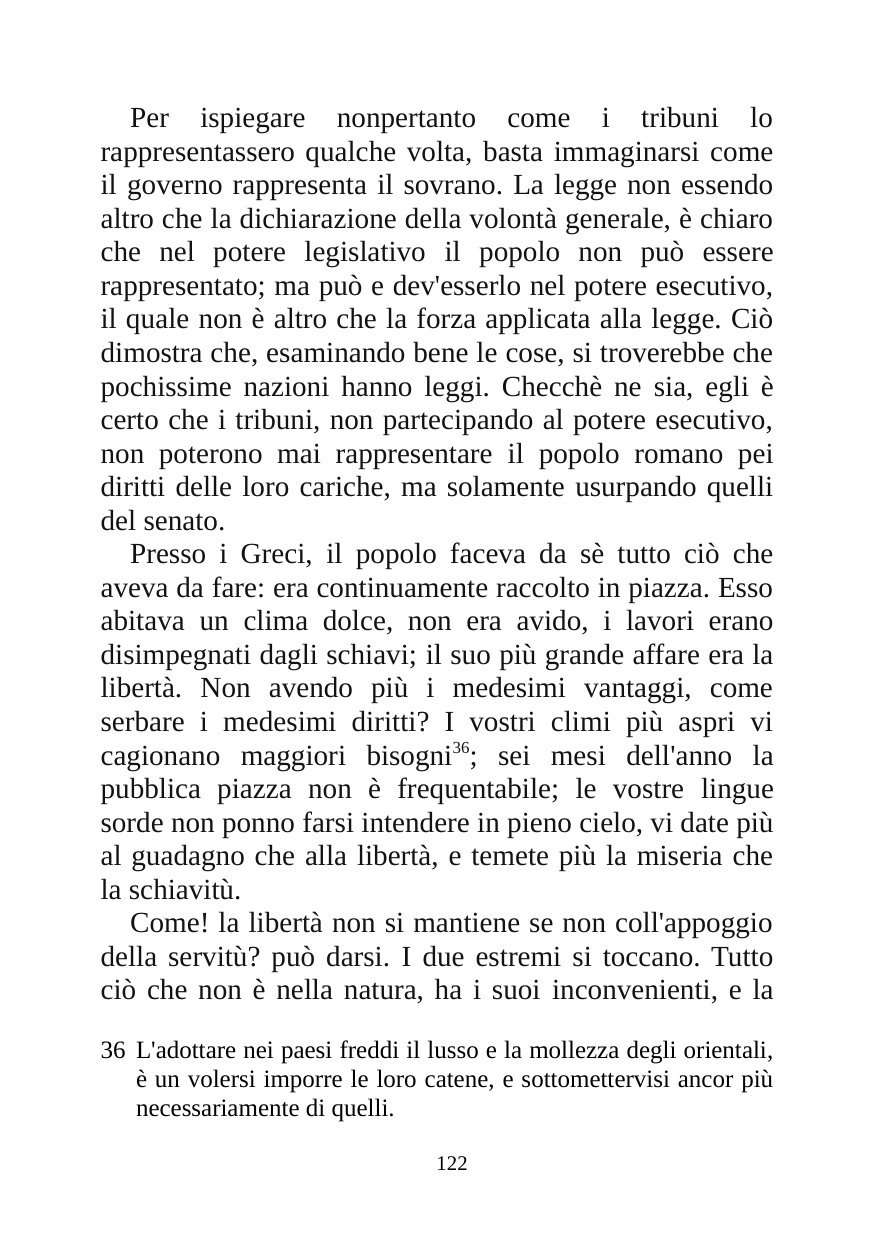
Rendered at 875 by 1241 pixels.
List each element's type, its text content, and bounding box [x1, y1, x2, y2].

text Presso i Greci, il popolo faceva da sè tutto ciò che aveva da fare: era continuamente raccolto in piazza. Esso abitava un clima dolce, non era avido, i lavori erano disimpegnati dagli schiavi; il suo più grande affare era la libertà. Non avendo più i medesimi vantaggi, come serbare i medesimi diritti? I vostri climi più aspri vi cagionano maggiori bisogni; sei mesi dell'anno la pubblica piazza non è frequentabile; le vostre lingue sorde non ponno farsi intendere in pieno cielo, vi date più al guadagno che alla libertà, e temete più la miseria che la schiavitù. [100, 536, 774, 905]
text L'adottare nei paesi freddi il lusso e la mollezza degli orientali, è un volersi imporre le loro catene, e sottomettervisi ancor più necessariamente di quelli. [100, 1035, 774, 1122]
text Come! la libertà non si mantiene se non coll'appoggio della servitù? può darsi. I due estremi si toccano. Tutto ciò che non è nella natura, ha i suoi inconvenienti, e la [100, 905, 774, 1006]
text Per ispiegare nonpertanto come i tribuni lo rappresentassero qualche volta, basta immaginarsi come il governo rappresenta il sovrano. La legge non essendo altro che la dichiarazione della volontà generale, è chiaro che nel potere legislativo il popolo non può essere rappresentato; ma può e dev'esserlo nel potere esecutivo, il quale non è altro che la forza applicata alla legge. Ciò dimostra che, esaminando bene le cose, si troverebbe che pochissime nazioni hanno leggi. Checchè ne sia, egli è certo che i tribuni, non partecipando al potere esecutivo, non poterono mai rappresentare il popolo romano pei diritti delle loro cariche, ma solamente usurpando quelli del senato. [100, 100, 774, 536]
